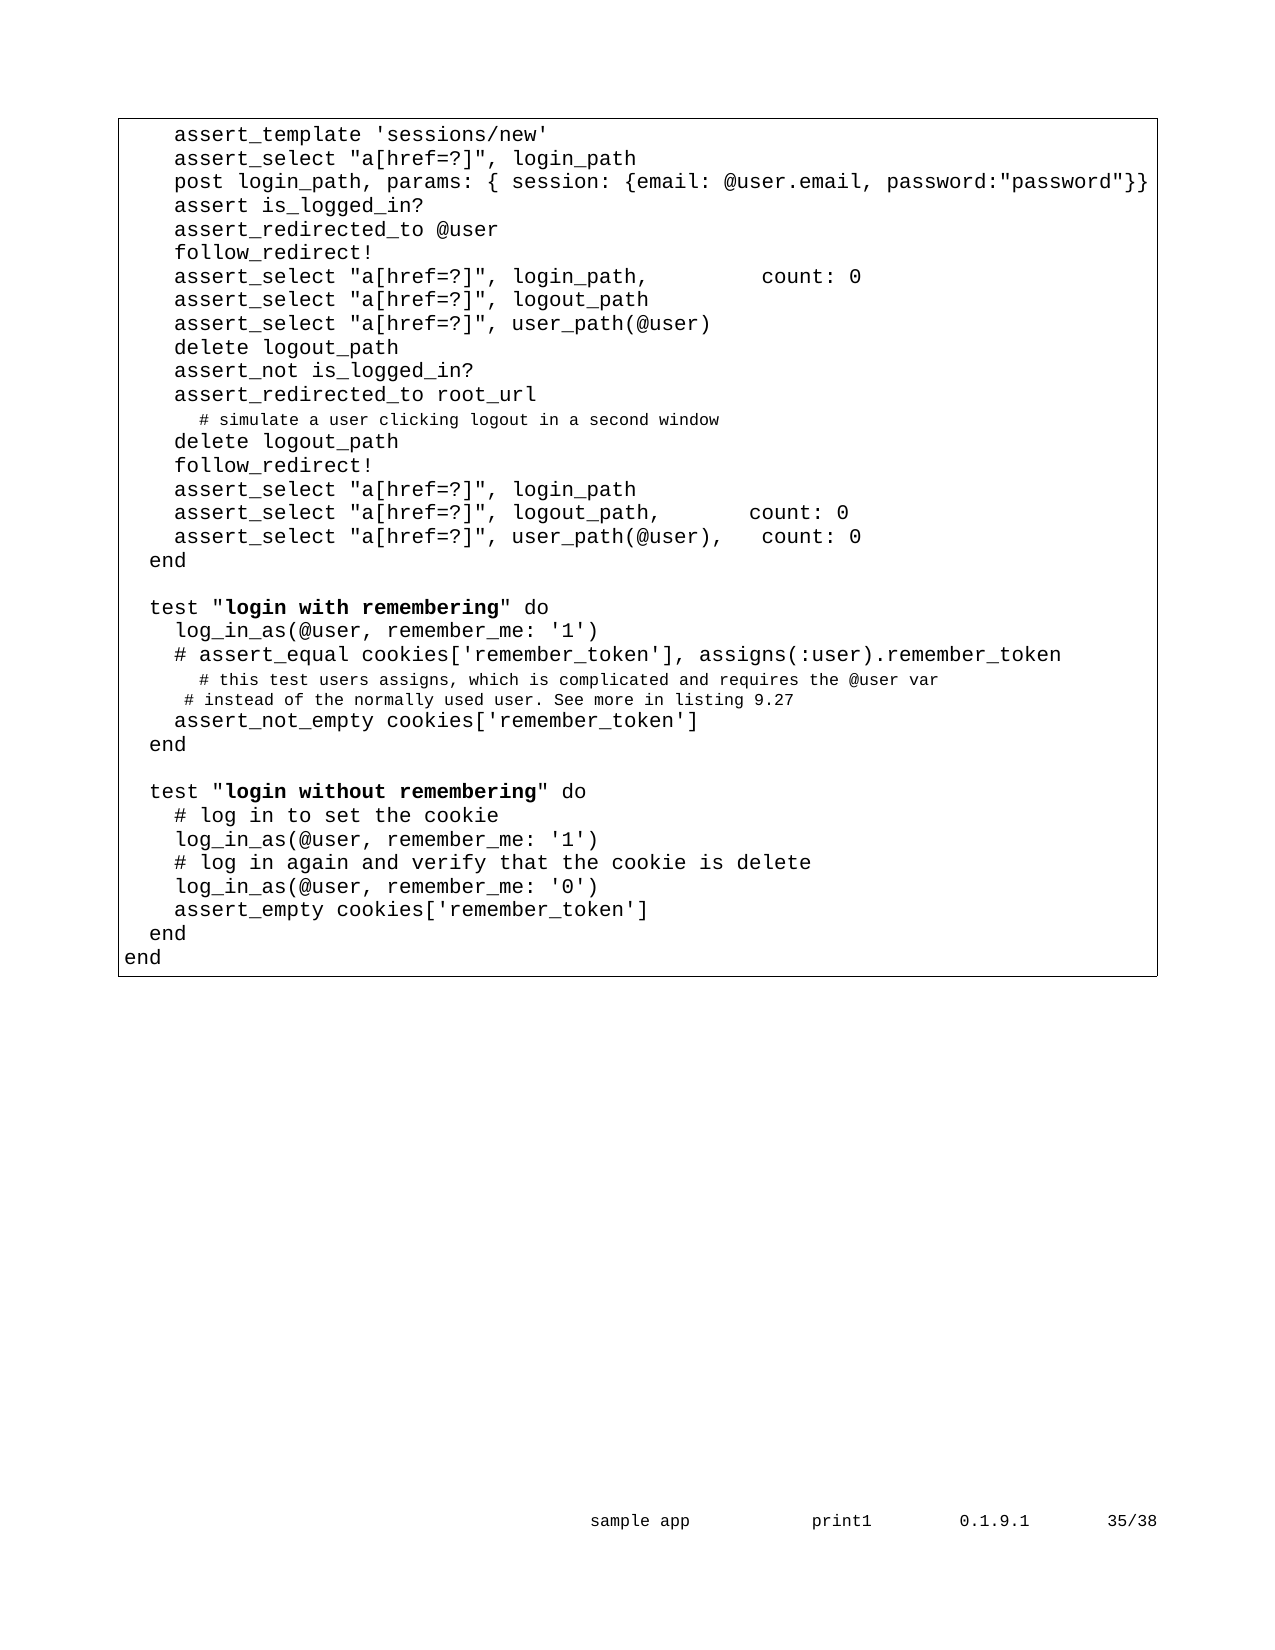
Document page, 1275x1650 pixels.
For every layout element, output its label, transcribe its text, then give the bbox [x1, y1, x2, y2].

table_header assert_template 'sessions/new' assert_select "a[href=?]", login_path post login_path, params: { session: {email: @user.email, password:"password"}} assert is_logged_in? assert_redirected_to @user follow_redirect! assert_select "a[href=?]", login_path, count: 0 assert_select "a[href=?]", logout_path assert_select "a[href=?]", user_path(@user) delete logout_path assert_not is_logged_in? assert_redirected_to root_url # simulate a user clicking logout in a second window delete logout_path follow_redirect! assert_select "a[href=?]", login_path assert_select "a[href=?]", logout_path, count: 0 assert_select "a[href=?]", user_path(@user), count: 0 end test "login with remembering" do log_in_as(@user, remember_me: '1') # assert_equal cookies['remember_token'], assigns(:user).remember_token # this test users assigns, which is complicated and requires the @user var # instead of the normally used user. See more in listing 9.27 assert_not_empty cookies['remember_token'] end test "login without remembering" do # log in to set the cookie log_in_as(@user, remember_me: '1') # log in again and verify that the cookie is delete log_in_as(@user, remember_me: '0') assert_empty cookies['remember_token'] end end [119, 119, 1157, 976]
